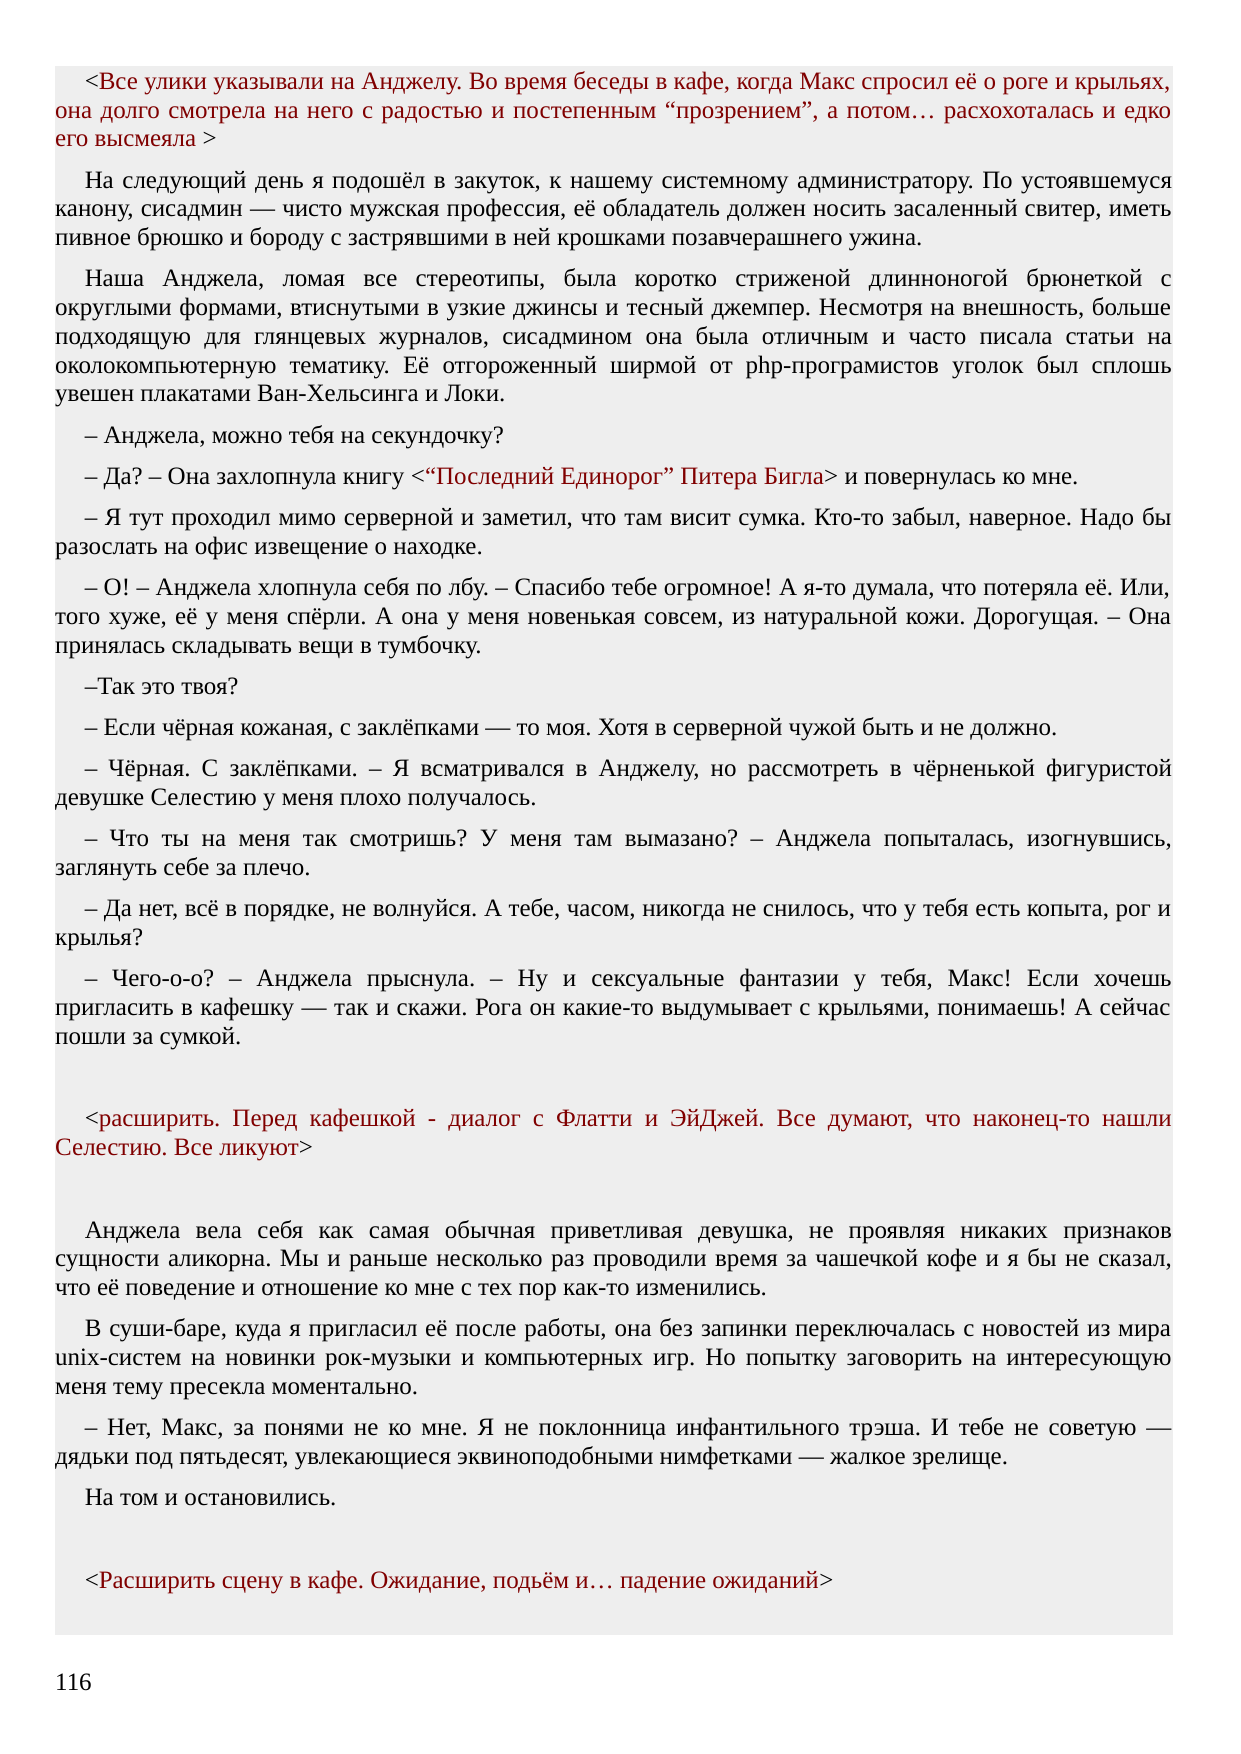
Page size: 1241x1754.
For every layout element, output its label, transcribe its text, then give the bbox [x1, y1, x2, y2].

text – Что ты на меня так смотришь? У меня там вымазано? – Анджела попыталась, изогнувшись, заглянуть себе за плечо. [55, 823, 1173, 881]
text На том и остановились. [55, 1482, 1173, 1511]
text – Чёрная. С заклёпками. – Я всматривался в Анджелу, но рассмотреть в чёрненькой фигуристой девушке Селестию у меня плохо получалось. [55, 753, 1173, 811]
text – О! – Анджела хлопнула себя по лбу. – Спасибо тебе огромное! А я-то думала, что потеряла её. Или, того хуже, её у меня спёрли. А она у меня новенькая совсем, из натуральной кожи. Дорогущая. – Она принялась складывать вещи в тумбочку. [55, 572, 1173, 658]
text В суши-баре, куда я пригласил её после работы, она без запинки переключалась с новостей из мира unix-систем на новинки рок-музыки и компьютерных игр. Но попытку заговорить на интересующую меня тему пресекла моментально. [55, 1313, 1173, 1400]
text – Нет, Макс, за понями не ко мне. Я не поклонница инфантильного трэша. И тебе не советую — дядьки под пятьдесят, увлекающиеся эквиноподобными нимфетками — жалкое зрелище. [55, 1412, 1173, 1470]
text –Так это твоя? [55, 671, 1173, 700]
text Наша Анджела, ломая все стереотипы, была коротко стриженой длинноногой брюнеткой с округлыми формами, втиснутыми в узкие джинсы и тесный джемпер. Несмотря на внешность, больше подходящую для глянцевых журналов, сисадмином она была отличным и часто писала статьи на околокомпьютерную тематику. Её отгороженный ширмой от php-програмистов уголок был сплошь увешен плакатами Ван-Хельсинга и Локи. [55, 263, 1173, 407]
text – Если чёрная кожаная, с заклёпками — то моя. Хотя в серверной чужой быть и не должно. [55, 712, 1173, 741]
text Анджела вела себя как самая обычная приветливая девушка, не проявляя никаких признаков сущности аликорна. Мы и раньше несколько раз проводили время за чашечкой кофе и я бы не сказал, что её поведение и отношение ко мне с тех пор как-то изменились. [55, 1215, 1173, 1301]
text На следующий день я подошёл в закуток, к нашему системному администратору. По устоявшемуся канону, сисадмин — чисто мужская профессия, её обладатель должен носить засаленный свитер, иметь пивное брюшко и бороду с застрявшими в ней крошками позавчерашнего ужина. [55, 165, 1173, 251]
text – Да? – Она захлопнула книгу <“Последний Единорог” Питера Бигла> и повернулась ко мне. [55, 461, 1173, 490]
text <Все улики указывали на Анджелу. Во время беседы в кафе, когда Макс спросил её о роге и крыльях, она долго смотрела на него с радостью и постепенным “прозрением”, а потом… расхохоталась и едко его высмеяла > [55, 66, 1173, 152]
text – Анджела, можно тебя на секундочку? [55, 420, 1173, 448]
text – Чего-о-о? – Анджела прыснула. – Ну и сексуальные фантазии у тебя, Макс! Если хочешь пригласить в кафешку — так и скажи. Рога он какие-то выдумывает с крыльями, понимаешь! А сейчас пошли за сумкой. [55, 963, 1173, 1050]
text – Да нет, всё в порядке, не волнуйся. А тебе, часом, никогда не снилось, что у тебя есть копыта, рог и крылья? [55, 893, 1173, 951]
text <Расширить сцену в кафе. Ожидание, подьём и… падение ожиданий> [55, 1565, 1173, 1593]
text <расширить. Перед кафешкой - диалог с Флатти и ЭйДжей. Все думают, что наконец-то нашли Селестию. Все ликуют> [55, 1103, 1173, 1161]
text – Я тут проходил мимо серверной и заметил, что там висит сумка. Кто-то забыл, наверное. Надо бы разослать на офис извещение о находке. [55, 502, 1173, 560]
